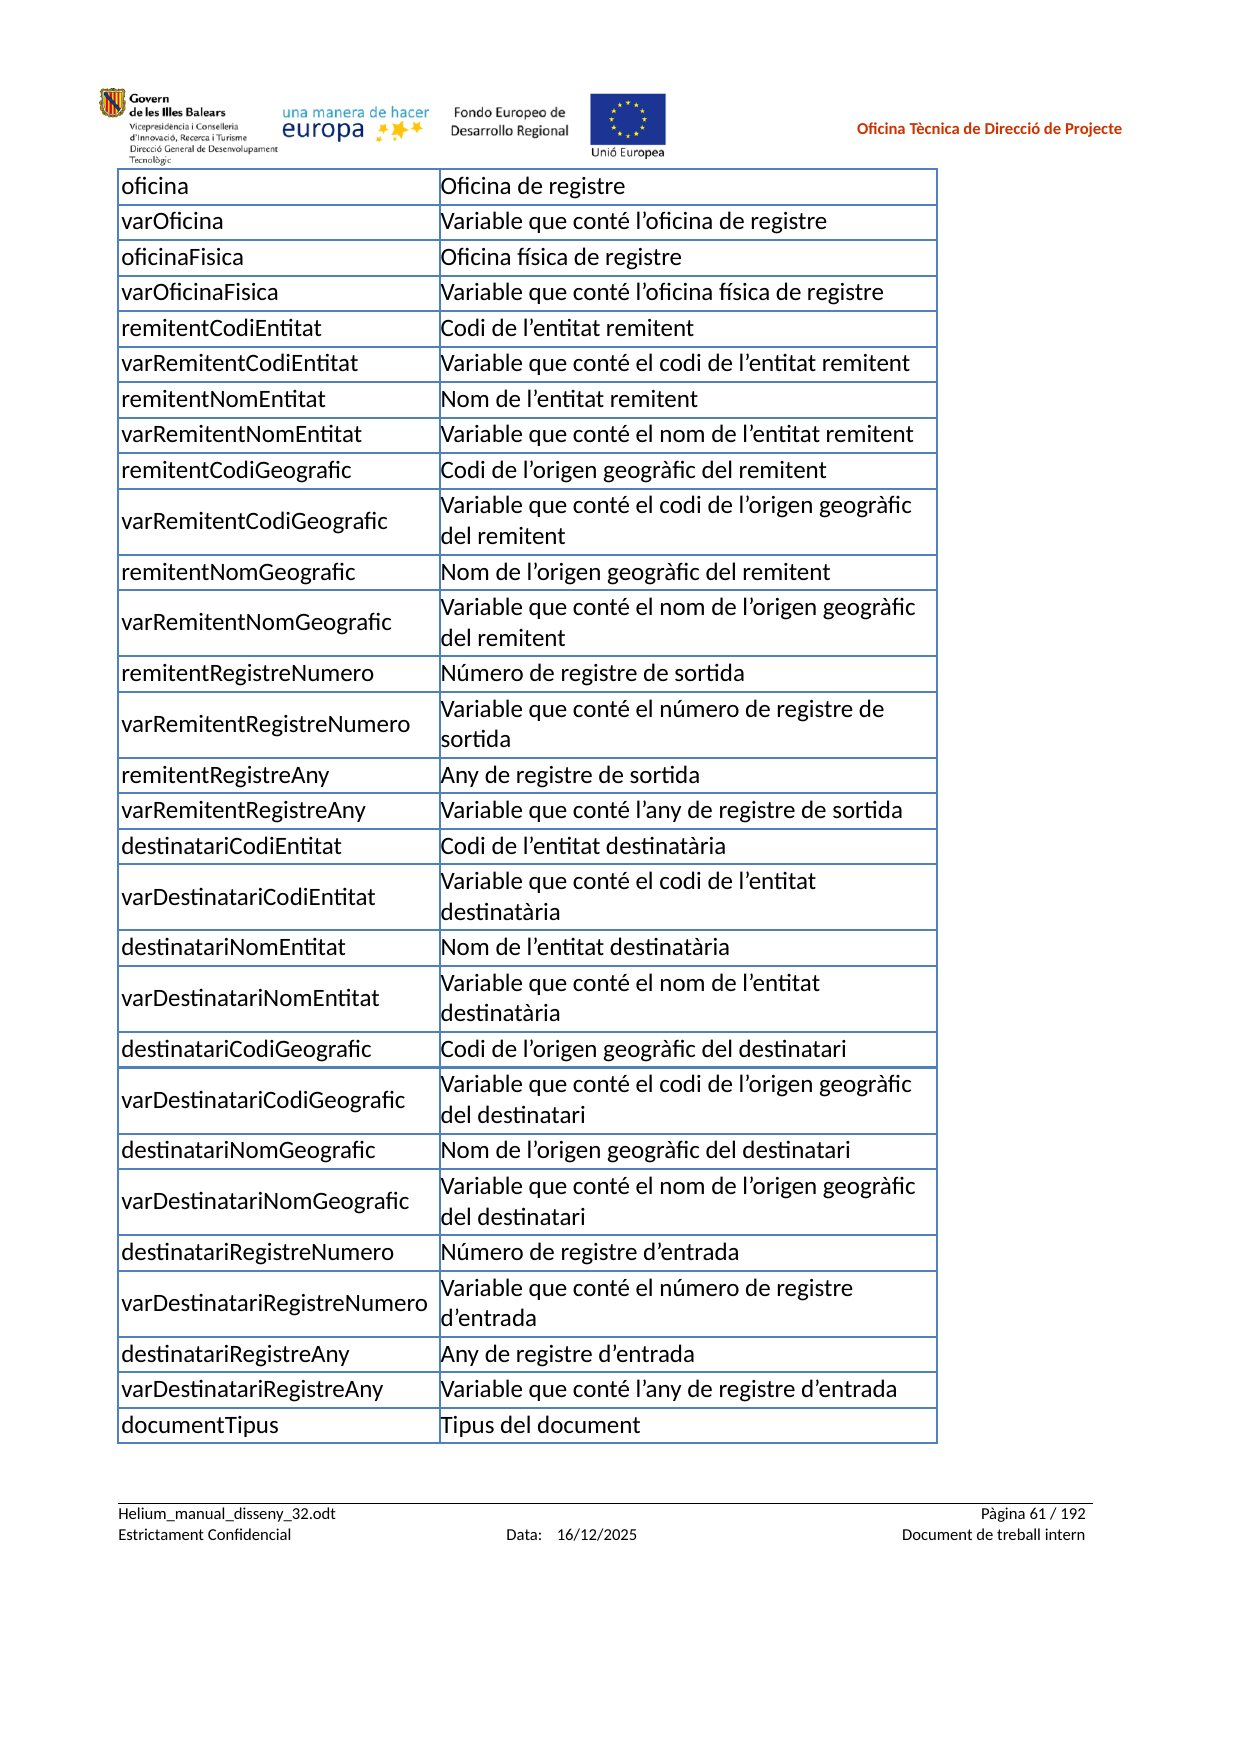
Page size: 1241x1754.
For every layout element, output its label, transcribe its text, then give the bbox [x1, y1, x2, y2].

table_cell Número de registre d’entrada [441, 1236, 936, 1269]
table_cell Codi de l’origen geogràfic del destinatari [441, 1033, 936, 1066]
table_cell destinatariCodiGeografic [119, 1033, 439, 1066]
table_cell varOficina [119, 206, 439, 239]
table_cell remitentNomGeografic [119, 556, 439, 589]
table_cell Variable que conté el codi de l’entitat destinatària [441, 865, 936, 929]
table_cell oficina [119, 170, 439, 203]
table_cell remitentNomEntitat [119, 383, 439, 417]
table_cell varRemitentNomGeografic [119, 591, 439, 655]
table_cell Variable que conté el número de registre de sortida [441, 693, 936, 757]
table_cell remitentRegistreAny [119, 759, 439, 792]
table_cell Variable que conté el nom de l’entitat destinatària [441, 967, 936, 1031]
table_cell varRemitentRegistreAny [119, 794, 439, 828]
table_cell Codi de l’entitat remitent [441, 312, 936, 346]
table_cell Variable que conté el codi de l’entitat remitent [441, 348, 936, 381]
table_cell varDestinatariNomGeografic [119, 1170, 439, 1234]
table_cell Tipus del document [441, 1409, 936, 1442]
table_cell Nom de l’origen geogràfic del remitent [441, 556, 936, 589]
table_cell Variable que conté el codi de l’origen geogràfic del destinatari [441, 1069, 936, 1132]
table_cell destinatariNomGeografic [119, 1135, 439, 1168]
table_cell remitentCodiEntitat [119, 312, 439, 346]
table_cell Variable que conté l’any de registre de sortida [441, 794, 936, 828]
table_cell remitentRegistreNumero [119, 657, 439, 691]
table_cell destinatariRegistreNumero [119, 1236, 439, 1269]
table_cell varRemitentRegistreNumero [119, 693, 439, 757]
table_cell oficinaFisica [119, 241, 439, 274]
table_cell varDestinatariCodiEntitat [119, 865, 439, 929]
table_cell destinatariCodiEntitat [119, 830, 439, 863]
table_cell varDestinatariNomEntitat [119, 967, 439, 1031]
table_cell varDestinatariCodiGeografic [119, 1069, 439, 1132]
table_cell Any de registre d’entrada [441, 1338, 936, 1371]
table_cell Variable que conté el número de registre d’entrada [441, 1272, 936, 1336]
table_cell Número de registre de sortida [441, 657, 936, 691]
table_cell Variable que conté l’any de registre d’entrada [441, 1373, 936, 1407]
table_cell Variable que conté el codi de l’origen geogràfic del remitent [441, 490, 936, 554]
table_cell Any de registre de sortida [441, 759, 936, 792]
table_cell Nom de l’entitat destinatària [441, 931, 936, 965]
table_cell varRemitentCodiGeografic [119, 490, 439, 554]
table_cell Variable que conté el nom de l’entitat remitent [441, 419, 936, 452]
table_cell varDestinatariRegistreAny [119, 1373, 439, 1407]
table_cell destinatariRegistreAny [119, 1338, 439, 1371]
picture [99, 87, 668, 166]
table_cell Nom de l’entitat remitent [441, 383, 936, 417]
table_cell varDestinatariRegistreNumero [119, 1272, 439, 1336]
table_cell varRemitentCodiEntitat [119, 348, 439, 381]
table_cell Variable que conté el nom de l’origen geogràfic del destinatari [441, 1170, 936, 1234]
table_cell Variable que conté el nom de l’origen geogràfic del remitent [441, 591, 936, 655]
table_cell varRemitentNomEntitat [119, 419, 439, 452]
table_cell Variable que conté l’oficina física de registre [441, 277, 936, 310]
table_cell Codi de l’origen geogràfic del remitent [441, 454, 936, 488]
table_cell documentTipus [119, 1409, 439, 1442]
table_cell remitentCodiGeografic [119, 454, 439, 488]
table_cell Nom de l’origen geogràfic del destinatari [441, 1135, 936, 1168]
table_cell Oficina física de registre [441, 241, 936, 274]
table_cell Oficina de registre [441, 170, 936, 203]
table_cell Variable que conté l’oficina de registre [441, 206, 936, 239]
table_cell varOficinaFisica [119, 277, 439, 310]
table_cell Codi de l’entitat destinatària [441, 830, 936, 863]
table_cell destinatariNomEntitat [119, 931, 439, 965]
